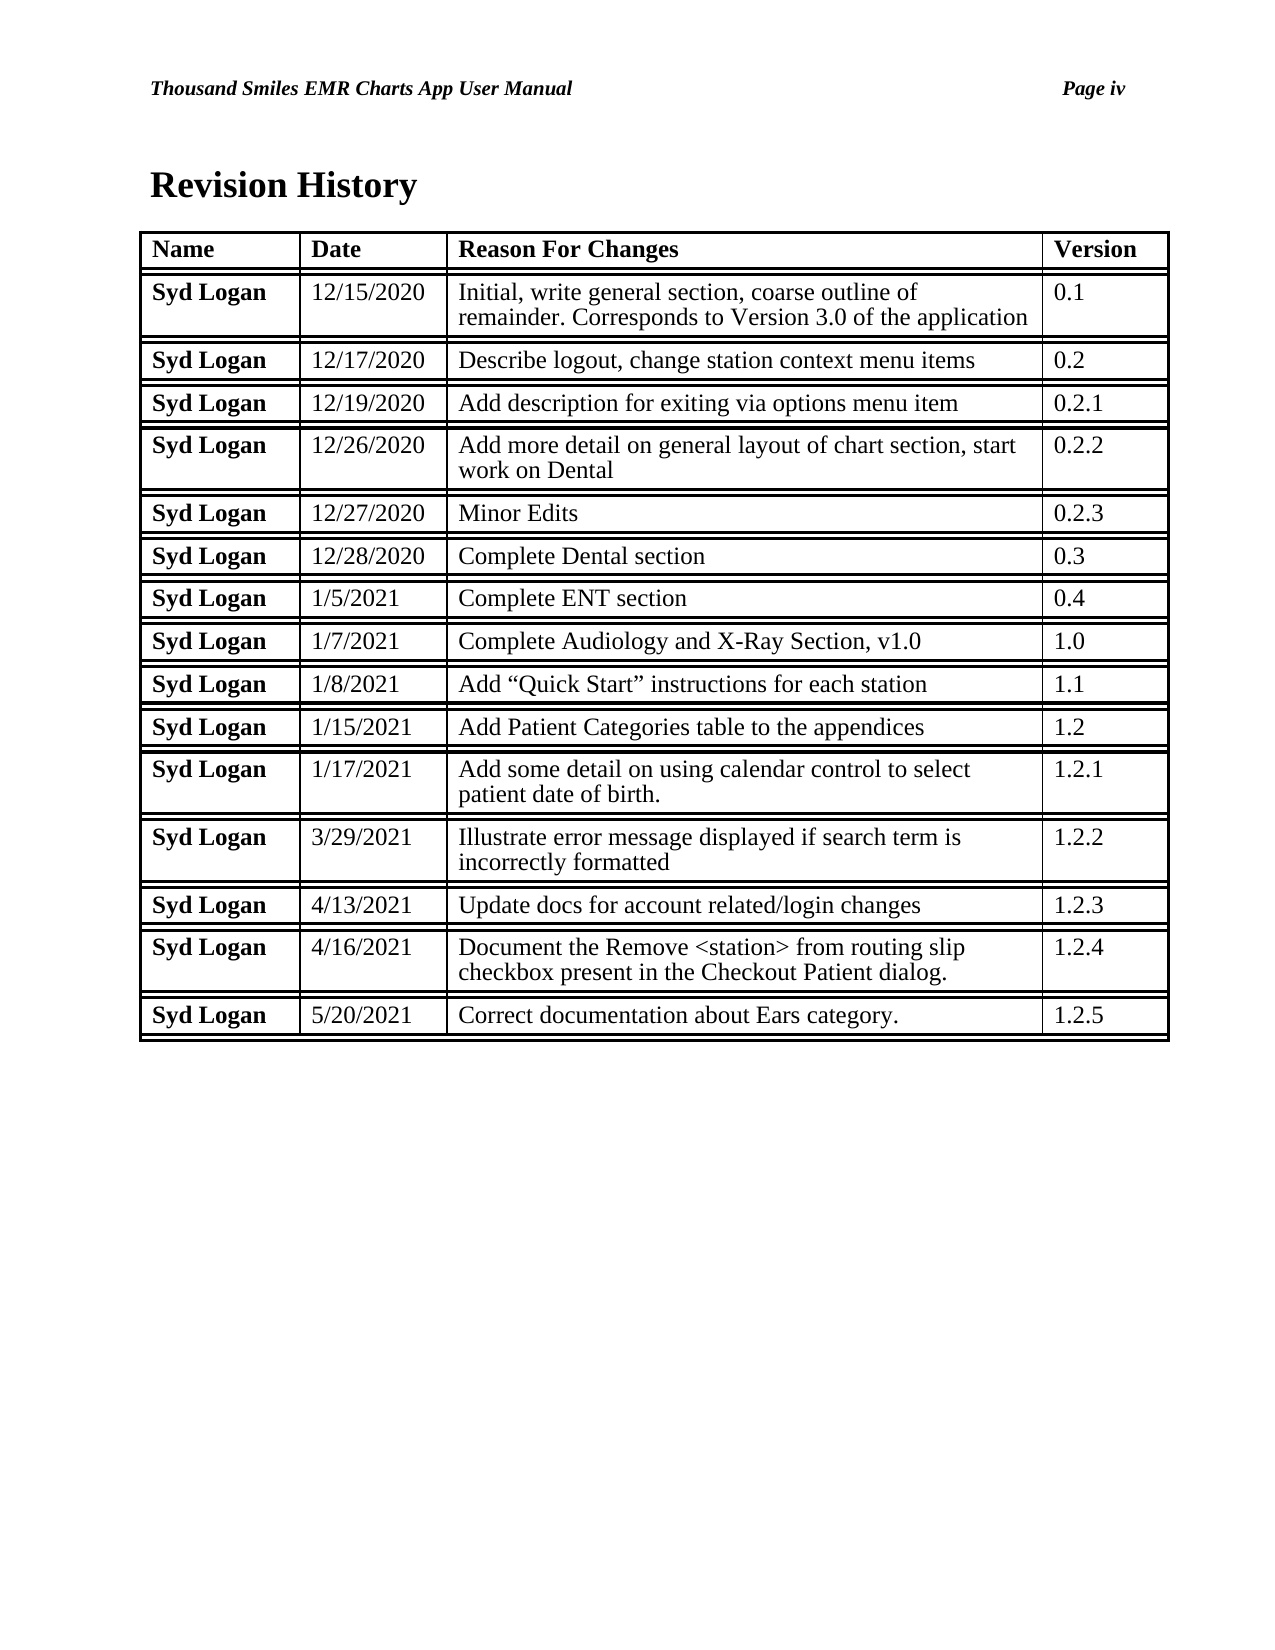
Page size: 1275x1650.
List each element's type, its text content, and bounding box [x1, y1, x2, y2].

table_header Version [1043, 234, 1167, 267]
table_cell 12/26/2020 [301, 430, 446, 488]
table_cell [301, 576, 446, 580]
table_cell 12/15/2020 [301, 276, 446, 335]
table_cell Syd Logan [142, 754, 299, 812]
table_cell [142, 925, 299, 929]
table_cell 0.2.2 [1043, 430, 1167, 488]
table_cell 0.2.3 [1043, 497, 1167, 531]
table_cell Initial, write general section, coarse outline of remainder. Corresponds to Version 3.0 of the application [448, 276, 1042, 335]
table_cell 0.2.1 [1043, 387, 1167, 420]
table_cell Document the Remove <station> from routing slip checkbox present in the Checkout Patient dialog. [448, 932, 1042, 990]
table_cell 1.2.3 [1043, 889, 1167, 922]
table_cell Syd Logan [142, 430, 299, 488]
table_cell 1/7/2021 [301, 625, 446, 659]
table_cell Add more detail on general layout of chart section, start work on Dental [448, 430, 1042, 488]
table_cell [301, 925, 446, 929]
table_cell 1/8/2021 [301, 668, 446, 701]
table_cell 0.2 [1043, 344, 1167, 377]
table_cell 1.2.5 [1043, 999, 1167, 1033]
table_cell 1.2.1 [1043, 754, 1167, 812]
table_cell 12/17/2020 [301, 344, 446, 377]
table_cell Syd Logan [142, 276, 299, 335]
table_cell Complete ENT section [448, 583, 1042, 616]
table_cell Illustrate error message displayed if search term is incorrectly formatted [448, 821, 1042, 879]
table_cell Describe logout, change station context menu items [448, 344, 1042, 377]
table_cell 1/17/2021 [301, 754, 446, 812]
table_header Date [301, 234, 446, 267]
table_cell 0.4 [1043, 583, 1167, 616]
table_cell 1/5/2021 [301, 583, 446, 616]
table_cell Syd Logan [142, 999, 299, 1033]
text Revision History [150, 162, 1125, 206]
table_cell 1.2 [1043, 711, 1167, 744]
table_cell Syd Logan [142, 625, 299, 659]
table_cell [448, 925, 1042, 929]
table_cell Syd Logan [142, 889, 299, 922]
table_cell Syd Logan [142, 668, 299, 701]
table_cell Complete Audiology and X-Ray Section, v1.0 [448, 625, 1042, 659]
table_cell 3/29/2021 [301, 821, 446, 879]
table_cell Complete Dental section [448, 540, 1042, 573]
table_cell Add Patient Categories table to the appendices [448, 711, 1042, 744]
table_cell [448, 576, 1042, 580]
table_cell 12/27/2020 [301, 497, 446, 531]
table_cell 12/28/2020 [301, 540, 446, 573]
table_cell [1043, 925, 1167, 929]
table_cell Syd Logan [142, 387, 299, 420]
table_cell Syd Logan [142, 821, 299, 879]
table_cell [1043, 576, 1167, 580]
table_cell 0.1 [1043, 276, 1167, 335]
table_cell Add “Quick Start” instructions for each station [448, 668, 1042, 701]
table_cell 1.0 [1043, 625, 1167, 659]
table_cell 1/15/2021 [301, 711, 446, 744]
table_cell 12/19/2020 [301, 387, 446, 420]
table_cell Minor Edits [448, 497, 1042, 531]
table_cell 4/16/2021 [301, 932, 446, 990]
table_cell Update docs for account related/login changes [448, 889, 1042, 922]
table_cell Add description for exiting via options menu item [448, 387, 1042, 420]
table_cell Correct documentation about Ears category. [448, 999, 1042, 1033]
table_cell 1.2.4 [1043, 932, 1167, 990]
table_cell 5/20/2021 [301, 999, 446, 1033]
table_cell Syd Logan [142, 540, 299, 573]
table_cell Add some detail on using calendar control to select patient date of birth. [448, 754, 1042, 812]
table_cell [142, 576, 299, 580]
table_cell 4/13/2021 [301, 889, 446, 922]
table_cell Syd Logan [142, 711, 299, 744]
table_cell Syd Logan [142, 344, 299, 377]
table_cell Syd Logan [142, 932, 299, 990]
table_header Reason For Changes [448, 234, 1042, 267]
table_cell 0.3 [1043, 540, 1167, 573]
table_cell 1.2.2 [1043, 821, 1167, 879]
table_header Name [142, 234, 299, 267]
table_cell 1.1 [1043, 668, 1167, 701]
table_cell Syd Logan [142, 583, 299, 616]
table_cell Syd Logan [142, 497, 299, 531]
